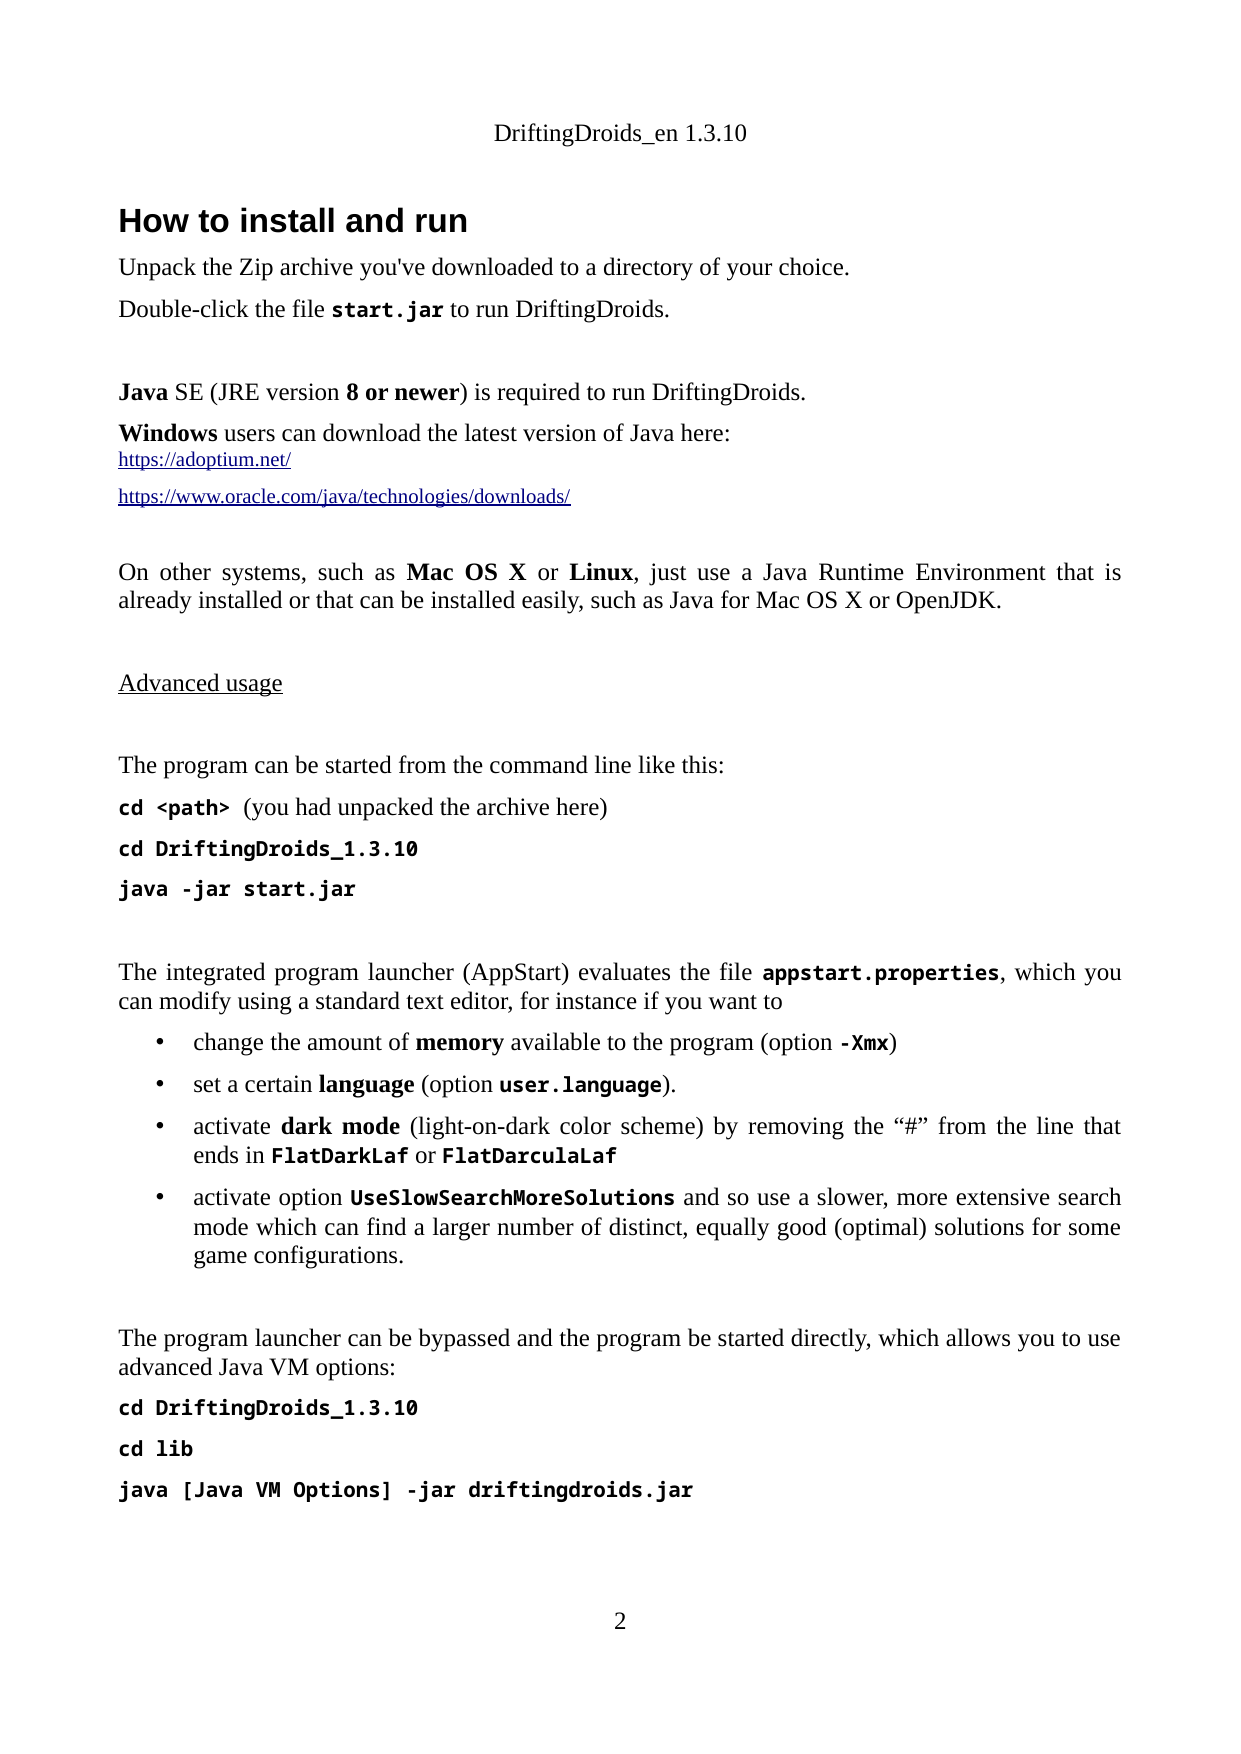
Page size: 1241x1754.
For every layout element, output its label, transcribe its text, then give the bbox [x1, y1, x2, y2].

subtitle How to install and run [118, 201, 1122, 240]
text cd lib [118, 1434, 1122, 1462]
text Double-click the file start.jar to run DriftingDroids. [118, 294, 1122, 323]
text Java SE (JRE version 8 or newer) is required to run DriftingDroids. [118, 377, 1122, 406]
text The program can be started from the command line like this: [118, 750, 1122, 779]
list set a certain language (option user.language). [156, 1069, 1122, 1099]
text java -jar start.jar [118, 874, 1122, 903]
text The program launcher can be bypassed and the program be started directly, which allows you to use advanced Java VM options: [118, 1323, 1122, 1380]
text java [Java VM Options] -jar driftingdroids.jar [118, 1475, 1122, 1503]
list activate dark mode (light-on-dark color scheme) by removing the “#” from the line that ends in FlatDarkLaf or FlatDarculaLaf [156, 1111, 1122, 1170]
text cd DriftingDroids_1.3.10 [118, 834, 1122, 862]
text On other systems, such as Mac OS X or Linux, just use a Java Runtime Environment that is already installed or that can be installed easily, such as Java for Mac OS X or OpenJDK. [118, 557, 1122, 614]
text Unpack the Zip archive you've downloaded to a directory of your choice. [118, 252, 1122, 281]
list change the amount of memory available to the program (option -Xmx) [156, 1027, 1122, 1057]
text https://www.oracle.com/java/technologies/downloads/ [118, 483, 1122, 508]
text Windows users can download the latest version of Java here: https://adoptium.net/ [118, 418, 1122, 471]
text cd DriftingDroids_1.3.10 [118, 1393, 1122, 1421]
list activate option UseSlowSearchMoreSolutions and so use a slower, more extensive search mode which can find a larger number of distinct, equally good (optimal) solutions for some game configurations. [156, 1182, 1122, 1269]
text cd <path> (you had unpacked the archive here) [118, 792, 1122, 821]
text Advanced usage [118, 668, 1122, 697]
text The integrated program launcher (AppStart) evaluates the file appstart.properties, which you can modify using a standard text editor, for instance if you want to [118, 957, 1122, 1015]
